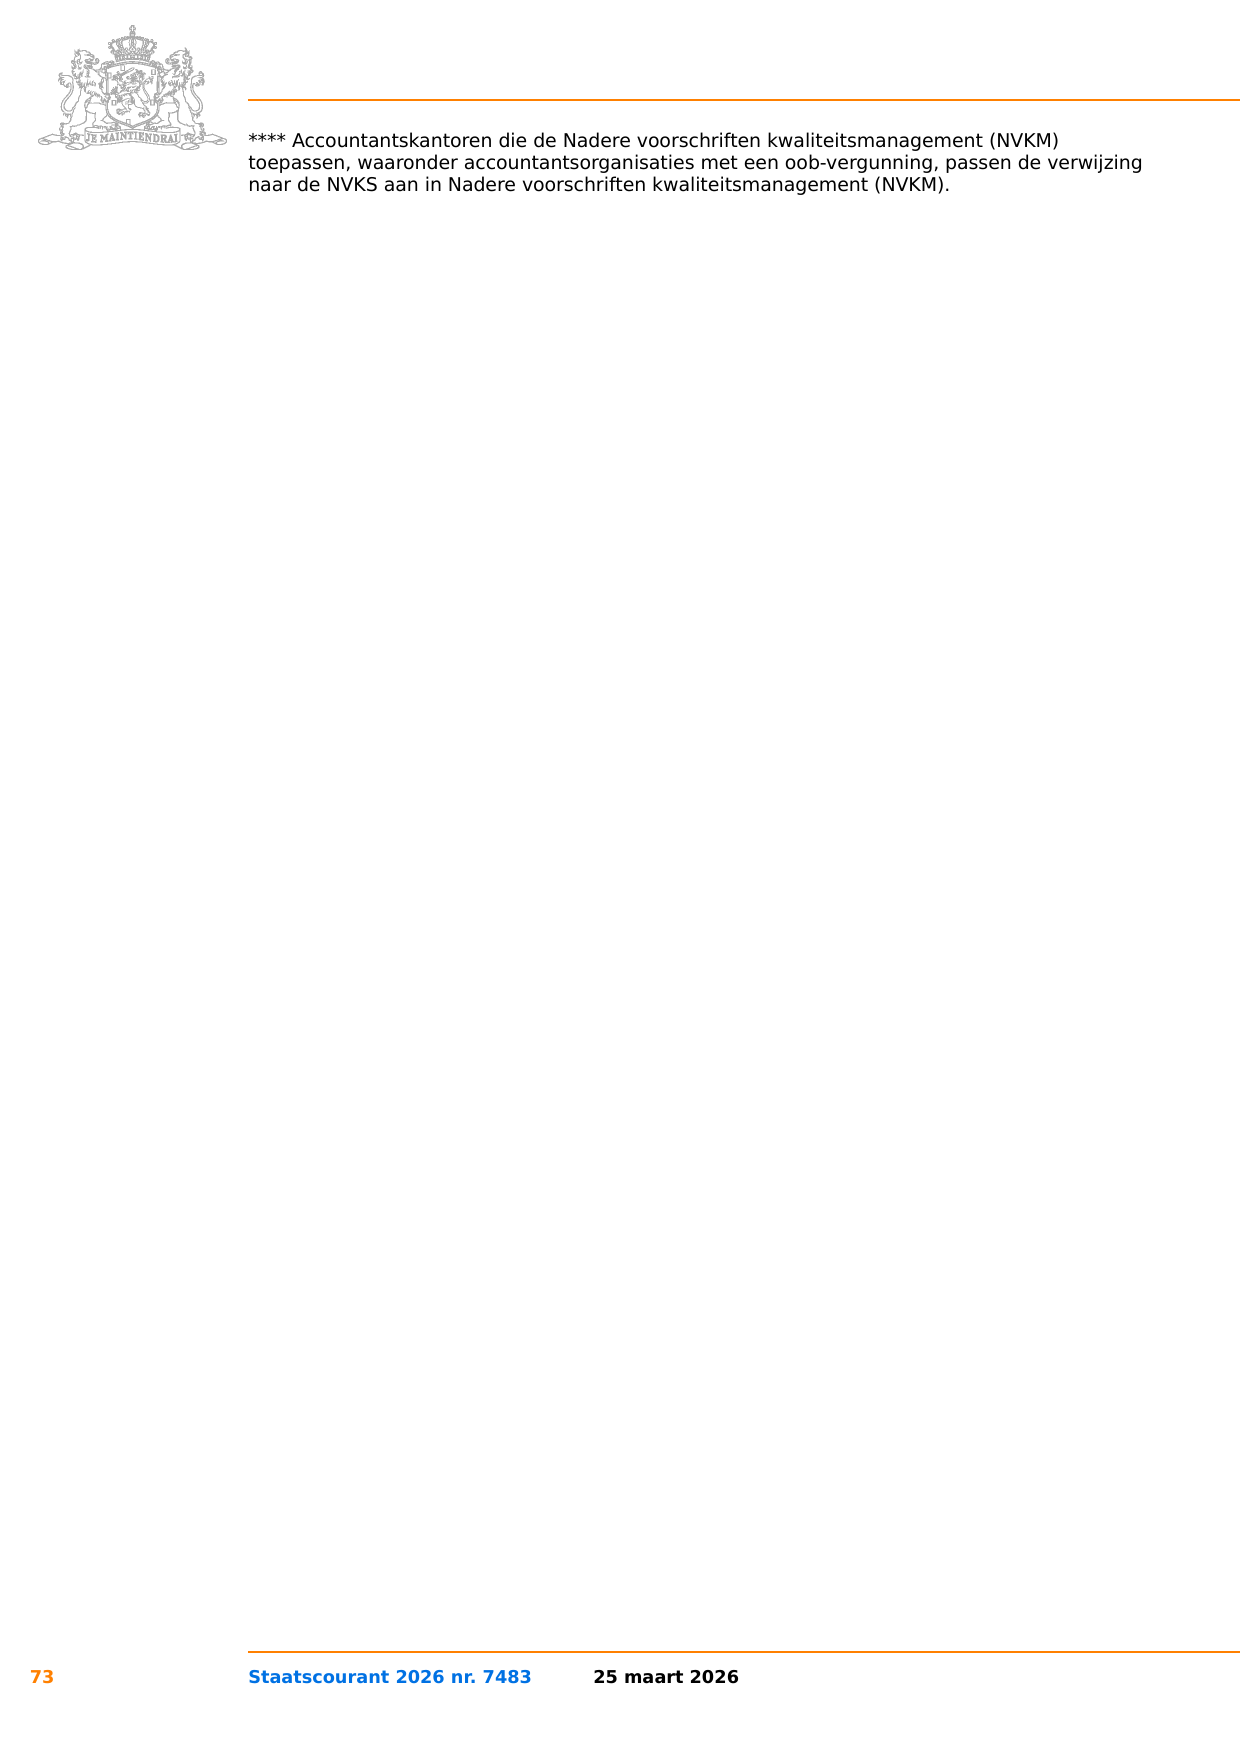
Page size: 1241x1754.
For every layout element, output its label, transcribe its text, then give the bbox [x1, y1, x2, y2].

text **** Accountantskantoren die de Nadere voorschriften kwaliteitsmanagement (NVKM) toepassen, waaronder accountantsorganisaties met een oob-vergunning, passen de verwijzing naar de NVKS aan in Nadere voorschriften kwaliteitsmanagement (NVKM). [248, 130, 1163, 196]
picture [38, 25, 227, 150]
